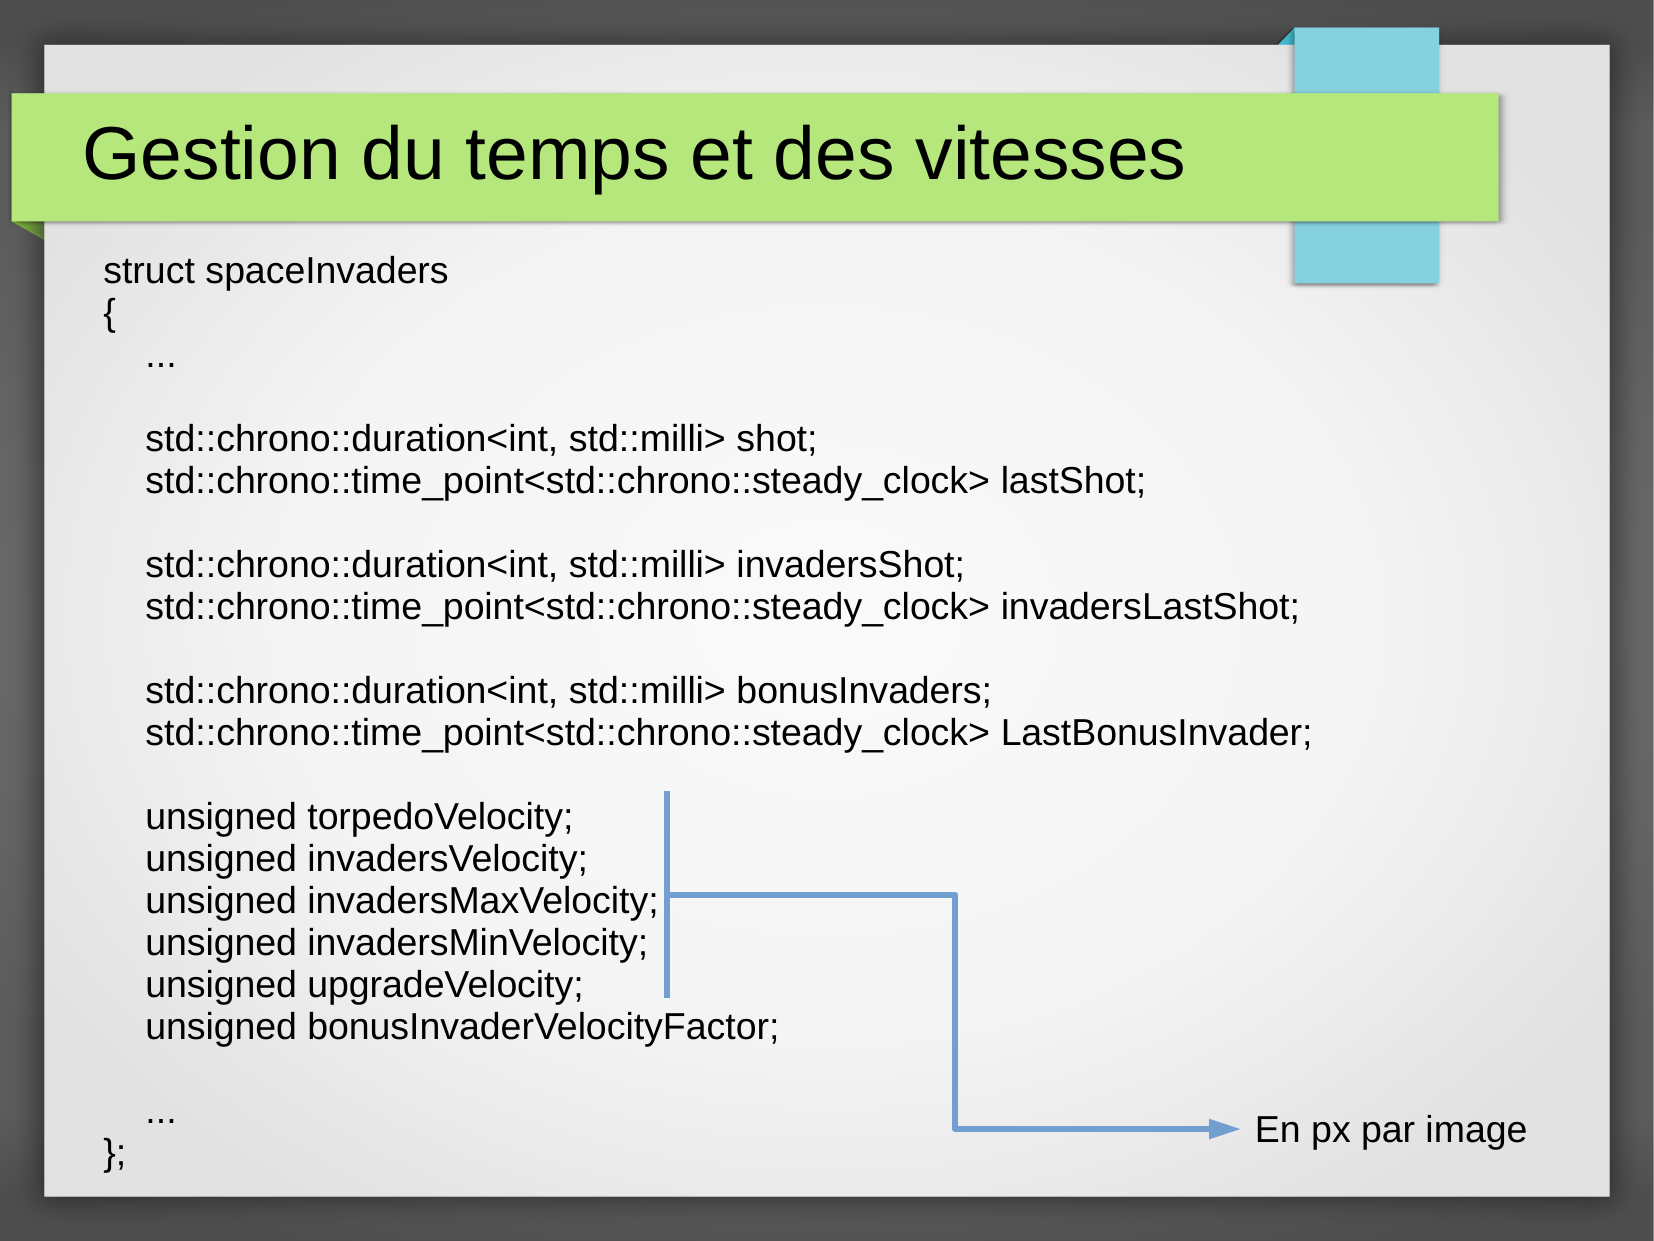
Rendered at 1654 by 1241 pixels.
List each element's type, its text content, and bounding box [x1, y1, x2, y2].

text_box En px par image [1240, 1100, 1571, 1158]
picture [0, 0, 1654, 1241]
title Gestion du temps et des vitesses [82, 94, 1264, 213]
text_box struct spaceInvaders { ... std::chrono::duration<int, std::milli> shot; std::chrono::time_point<std::chrono::steady_clock> lastShot; std::chrono::duration<int, std::milli> invadersShot; std::chrono::time_point<std::chrono::steady_clock> invadersLastShot; std::chrono::duration<int, std::milli> bonusInvaders; std::chrono::time_point<std::chrono::steady_clock> LastBonusInvader; unsigned torpedoVelocity; unsigned invadersVelocity; unsigned invadersMaxVelocity; unsigned invadersMinVelocity; unsigned upgradeVelocity; unsigned bonusInvaderVelocityFactor; ... }; [88, 242, 1328, 1181]
